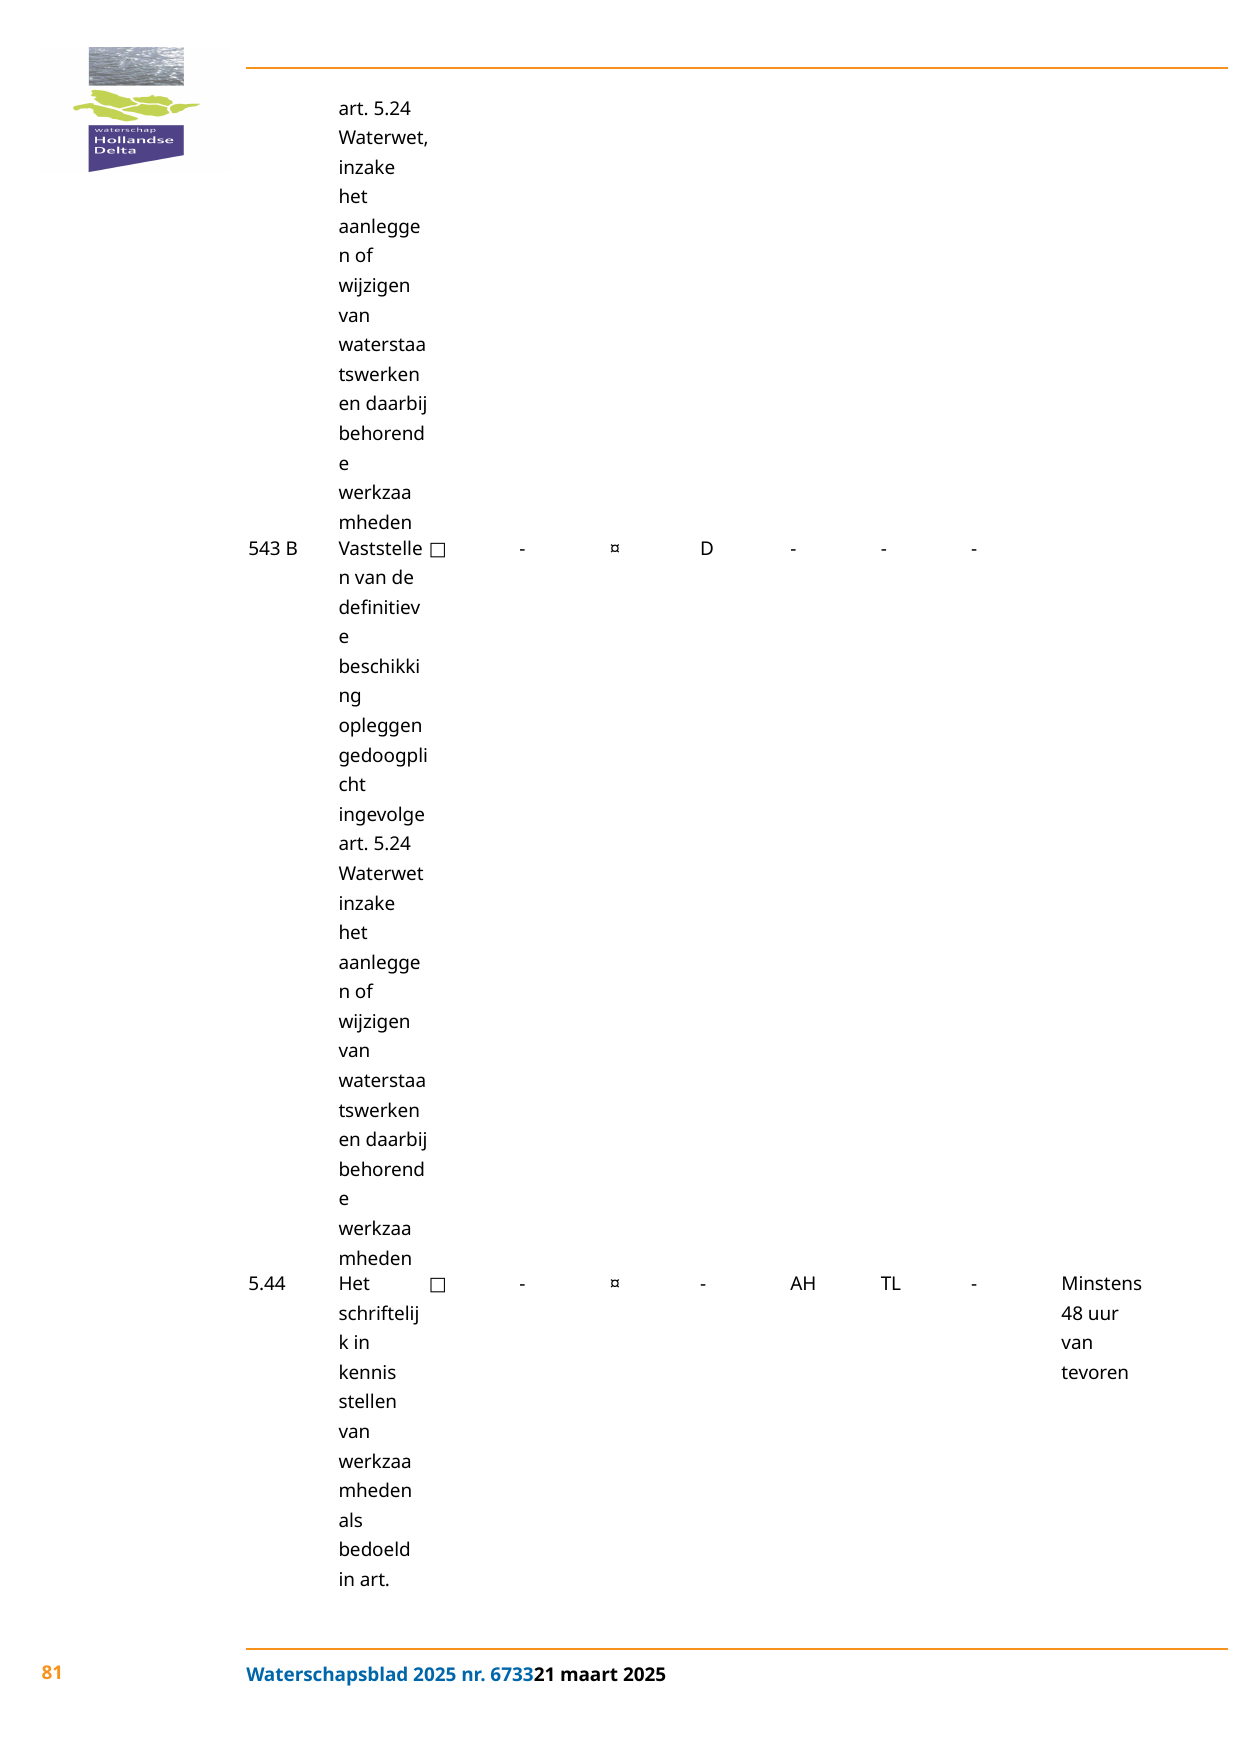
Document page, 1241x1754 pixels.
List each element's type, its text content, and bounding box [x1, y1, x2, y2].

table_cell - [790, 95, 881, 535]
table_cell - [609, 95, 700, 535]
table_cell ¤ [609, 535, 700, 1270]
table_cell D [700, 535, 790, 1270]
table_cell 5.44 [248, 1270, 338, 1592]
table_cell □ [429, 1270, 519, 1592]
table_cell - [700, 1270, 790, 1592]
table_cell - [700, 95, 790, 535]
table_cell ¤ [609, 1270, 700, 1592]
table_cell - [881, 95, 971, 535]
table_cell art. 5.24 Waterwet, inzake het aanleggen of wijzigen van waterstaatswerken en daarbij behorende werkzaamheden [338, 95, 429, 535]
table_cell Vaststellen van de definitieve beschikking opleggen gedoogplicht ingevolge art. 5.24 Waterwet inzake het aanleggen of wijzigen van waterstaatswerken en daarbij behorende werkzaamheden [338, 535, 429, 1270]
table_cell - [519, 535, 609, 1270]
table_cell Minstens 48 uur van tevoren [1061, 1270, 1152, 1592]
table_cell [1061, 95, 1152, 535]
table_cell TL [881, 1270, 971, 1592]
table_cell [248, 95, 338, 535]
table_cell - [971, 1270, 1061, 1592]
picture [41, 47, 231, 172]
table_cell 543 B [248, 535, 338, 1270]
table_cell AH [790, 1270, 881, 1592]
table_cell □ [429, 535, 519, 1270]
table_cell - [519, 1270, 609, 1592]
table_cell [1061, 535, 1152, 1270]
table_cell [429, 95, 519, 535]
table_cell - [519, 95, 609, 535]
table_cell - [790, 535, 881, 1270]
table_cell - [881, 535, 971, 1270]
table_cell Het schriftelijk in kennis stellen van werkzaamheden als bedoeld in art. [338, 1270, 429, 1592]
table_cell - [971, 95, 1061, 535]
table_cell - [971, 535, 1061, 1270]
